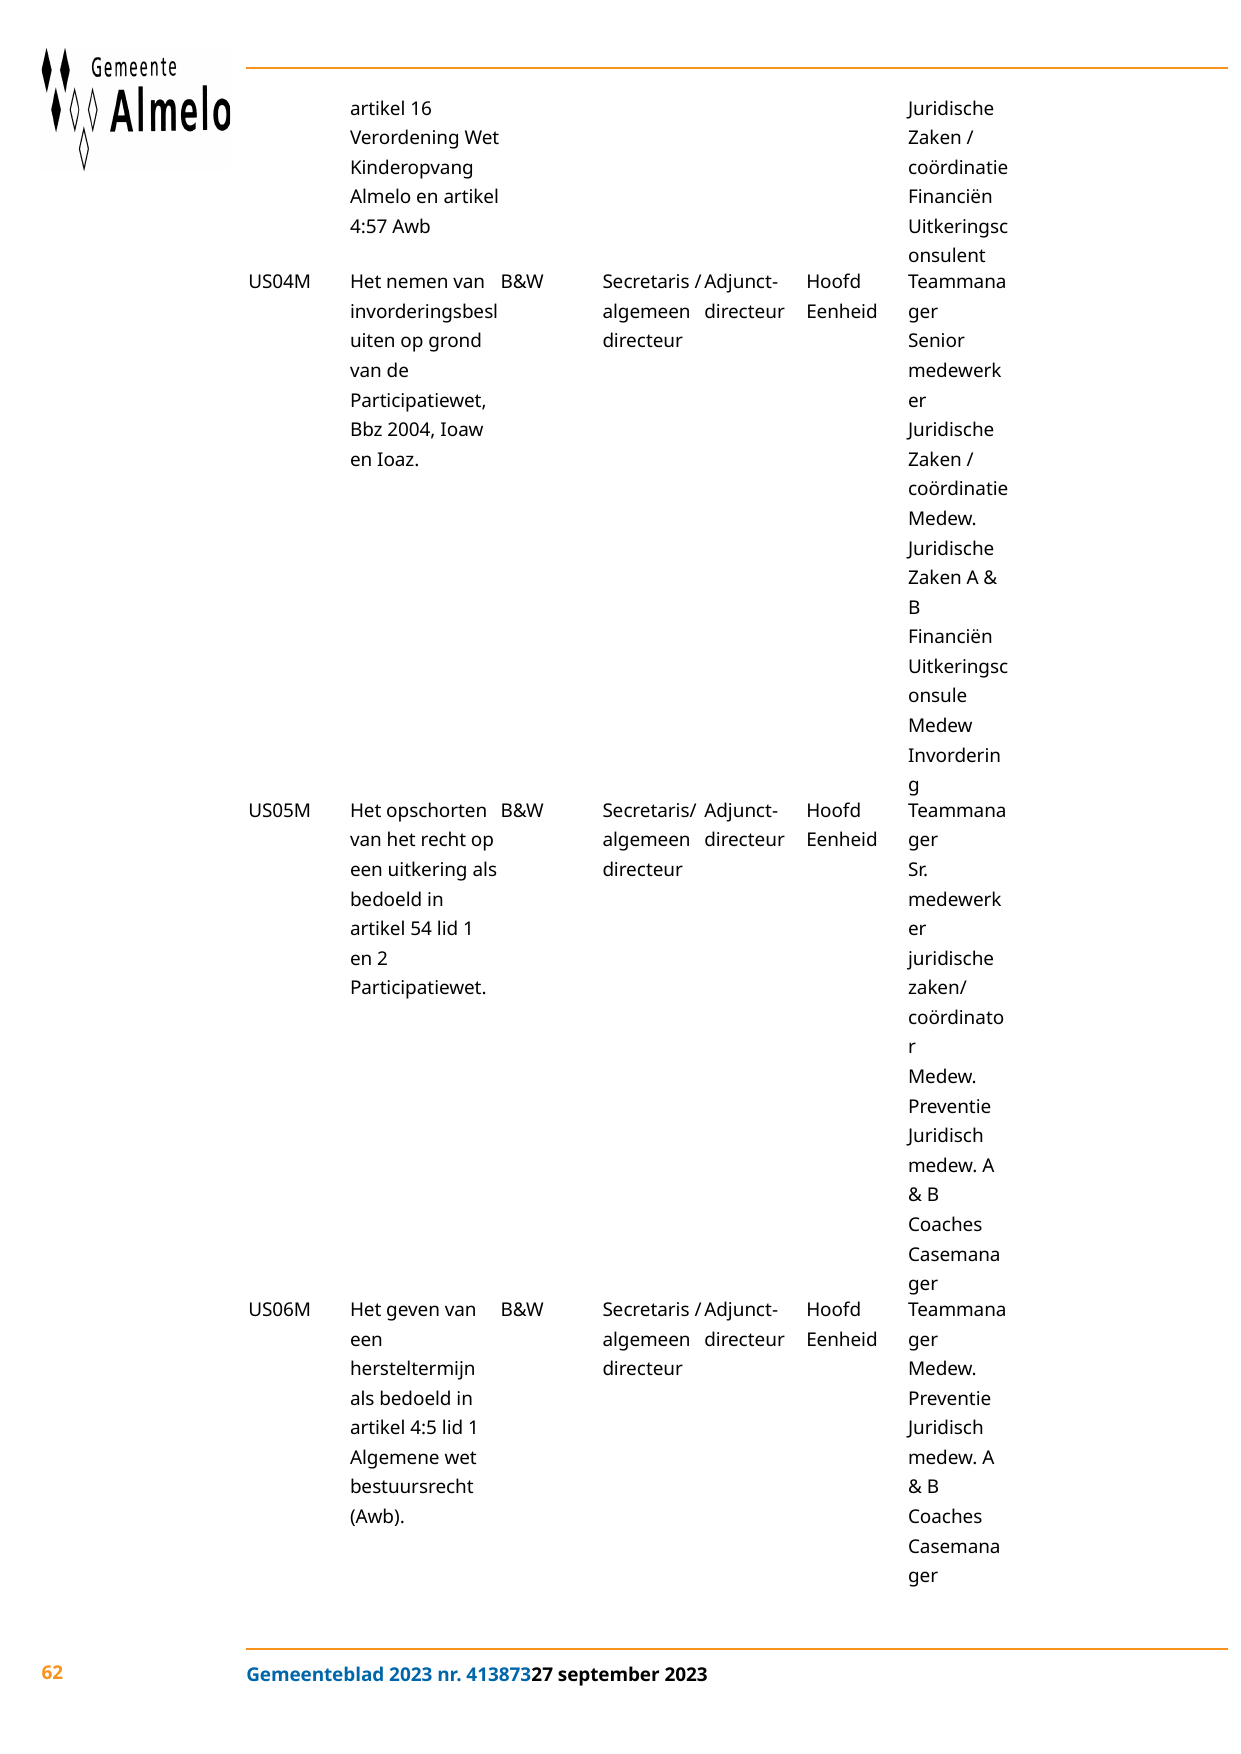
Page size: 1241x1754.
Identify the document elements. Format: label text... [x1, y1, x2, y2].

table_cell Juridische Zaken / coördinatie Financiën Uitkeringsconsulent [908, 95, 1010, 268]
table_cell [1010, 1296, 1152, 1588]
table_cell Het geven van een hersteltermijn als bedoeld in artikel 4:5 lid 1 Algemene wet bestuursrecht (Awb). [350, 1296, 500, 1588]
table_cell US05M [248, 797, 350, 1296]
table_cell Teammanager Senior medewerker Juridische Zaken / coördinatie Medew. Juridische Zaken A & B Financiën Uitkeringsconsule Medew Invordering [908, 269, 1010, 797]
table_cell Teammanager Medew. Preventie Juridisch medew. A & B Coaches Casemanager [908, 1296, 1010, 1588]
table_cell Het nemen van invorderingsbesluiten op grond van de Participatiewet, Bbz 2004, Ioaw en Ioaz. [350, 269, 500, 797]
table_cell Secretaris / algemeen directeur [602, 269, 704, 797]
table_cell [1010, 95, 1152, 268]
table_cell Adjunct-directeur [704, 269, 806, 797]
table_cell Hoofd Eenheid [806, 797, 908, 1296]
table_cell Secretaris/ algemeen directeur [602, 797, 704, 1296]
table_cell [1010, 797, 1152, 1296]
table_cell [806, 95, 908, 268]
table_cell B&W [500, 269, 602, 797]
table_cell [500, 95, 602, 268]
table_cell [704, 95, 806, 268]
table_cell [1010, 269, 1152, 797]
table_cell B&W [500, 797, 602, 1296]
table_cell Hoofd Eenheid [806, 269, 908, 797]
table_cell Teammanager Sr. medewerker juridische zaken/ coördinator Medew. Preventie Juridisch medew. A & B Coaches Casemanager [908, 797, 1010, 1296]
table_cell US06M [248, 1296, 350, 1588]
table_cell Secretaris / algemeen directeur [602, 1296, 704, 1588]
table_cell Adjunct-directeur [704, 1296, 806, 1588]
table_cell B&W [500, 1296, 602, 1588]
table_cell Hoofd Eenheid [806, 1296, 908, 1588]
table_cell Adjunct-directeur [704, 797, 806, 1296]
table_cell artikel 16 Verordening Wet Kinderopvang Almelo en artikel 4:57 Awb [350, 95, 500, 268]
table_cell Het opschorten van het recht op een uitkering als bedoeld in artikel 54 lid 1 en 2 Participatiewet. [350, 797, 500, 1296]
table_cell [248, 95, 350, 268]
table_cell US04M [248, 269, 350, 797]
table_cell [602, 95, 704, 268]
picture [41, 47, 231, 172]
